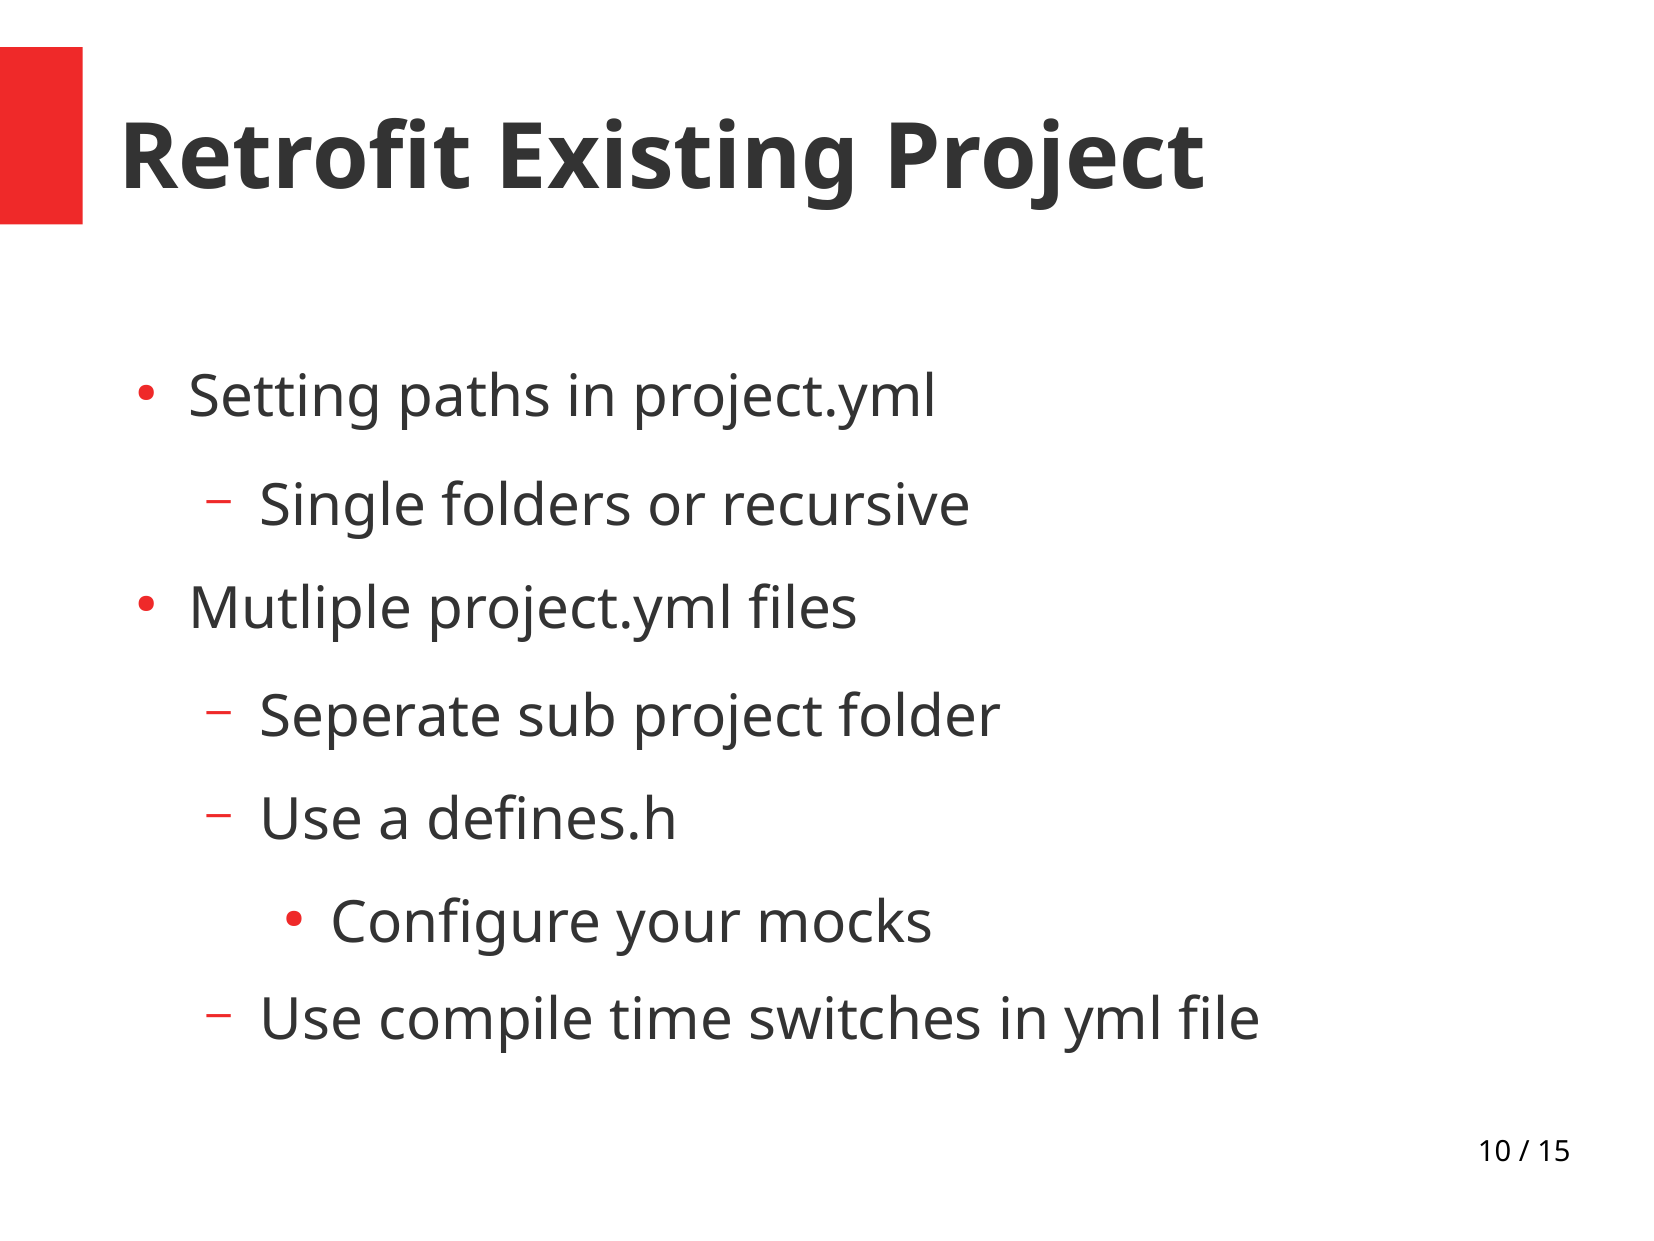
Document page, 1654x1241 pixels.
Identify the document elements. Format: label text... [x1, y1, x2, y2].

list Setting paths in project.yml Single folders or recursive Mutliple project.yml files Seperate sub project folder Use a defines.h Configure your mocks Use compile time switches in yml file [118, 354, 1536, 1074]
title Retrofit Existing Project [118, 49, 1571, 257]
